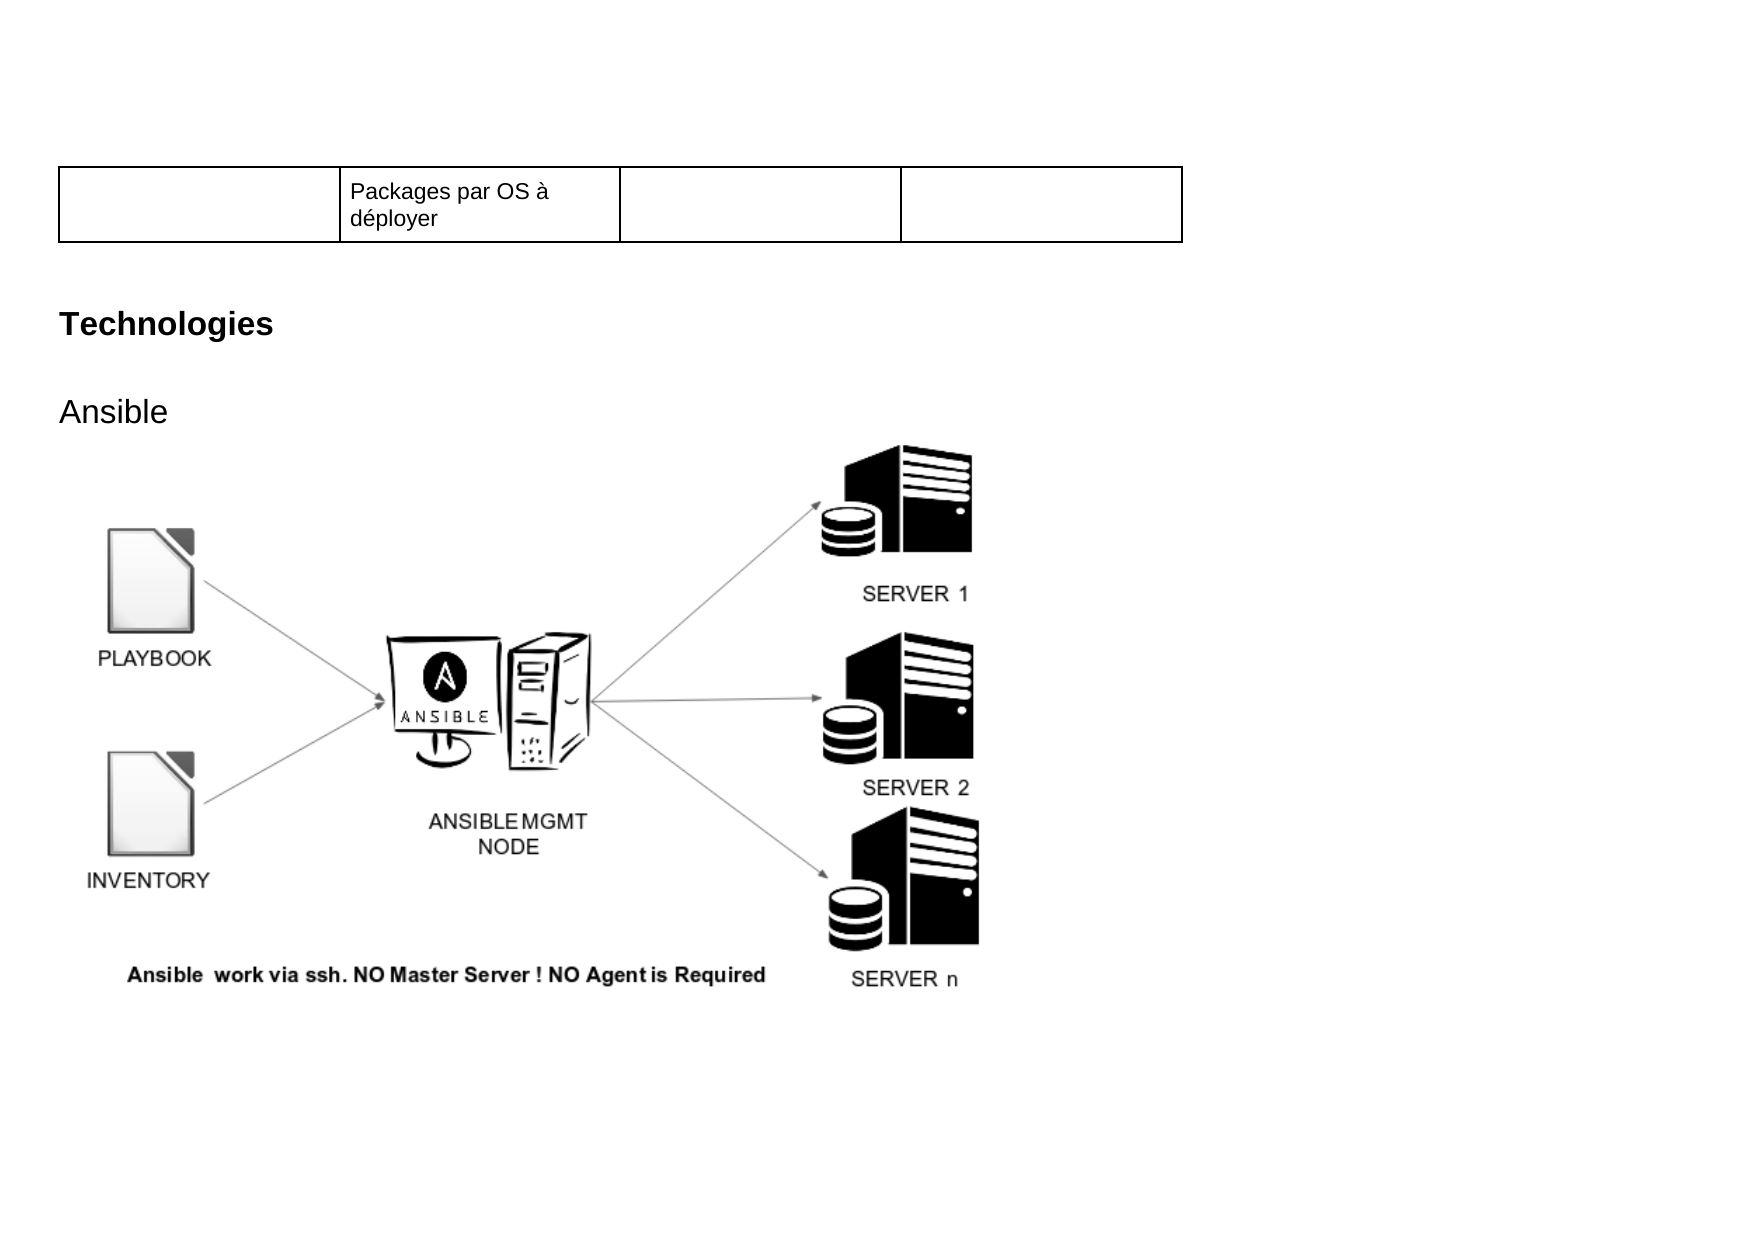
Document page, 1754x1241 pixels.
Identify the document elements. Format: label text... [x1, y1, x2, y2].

table_cell [621, 168, 900, 241]
table_cell [60, 168, 339, 241]
text Technologies [59, 304, 1695, 342]
table_cell Packages par OS à déployer [341, 168, 619, 241]
text Ansible [59, 392, 1695, 431]
table_cell [902, 168, 1181, 241]
picture [46, 430, 1024, 1016]
